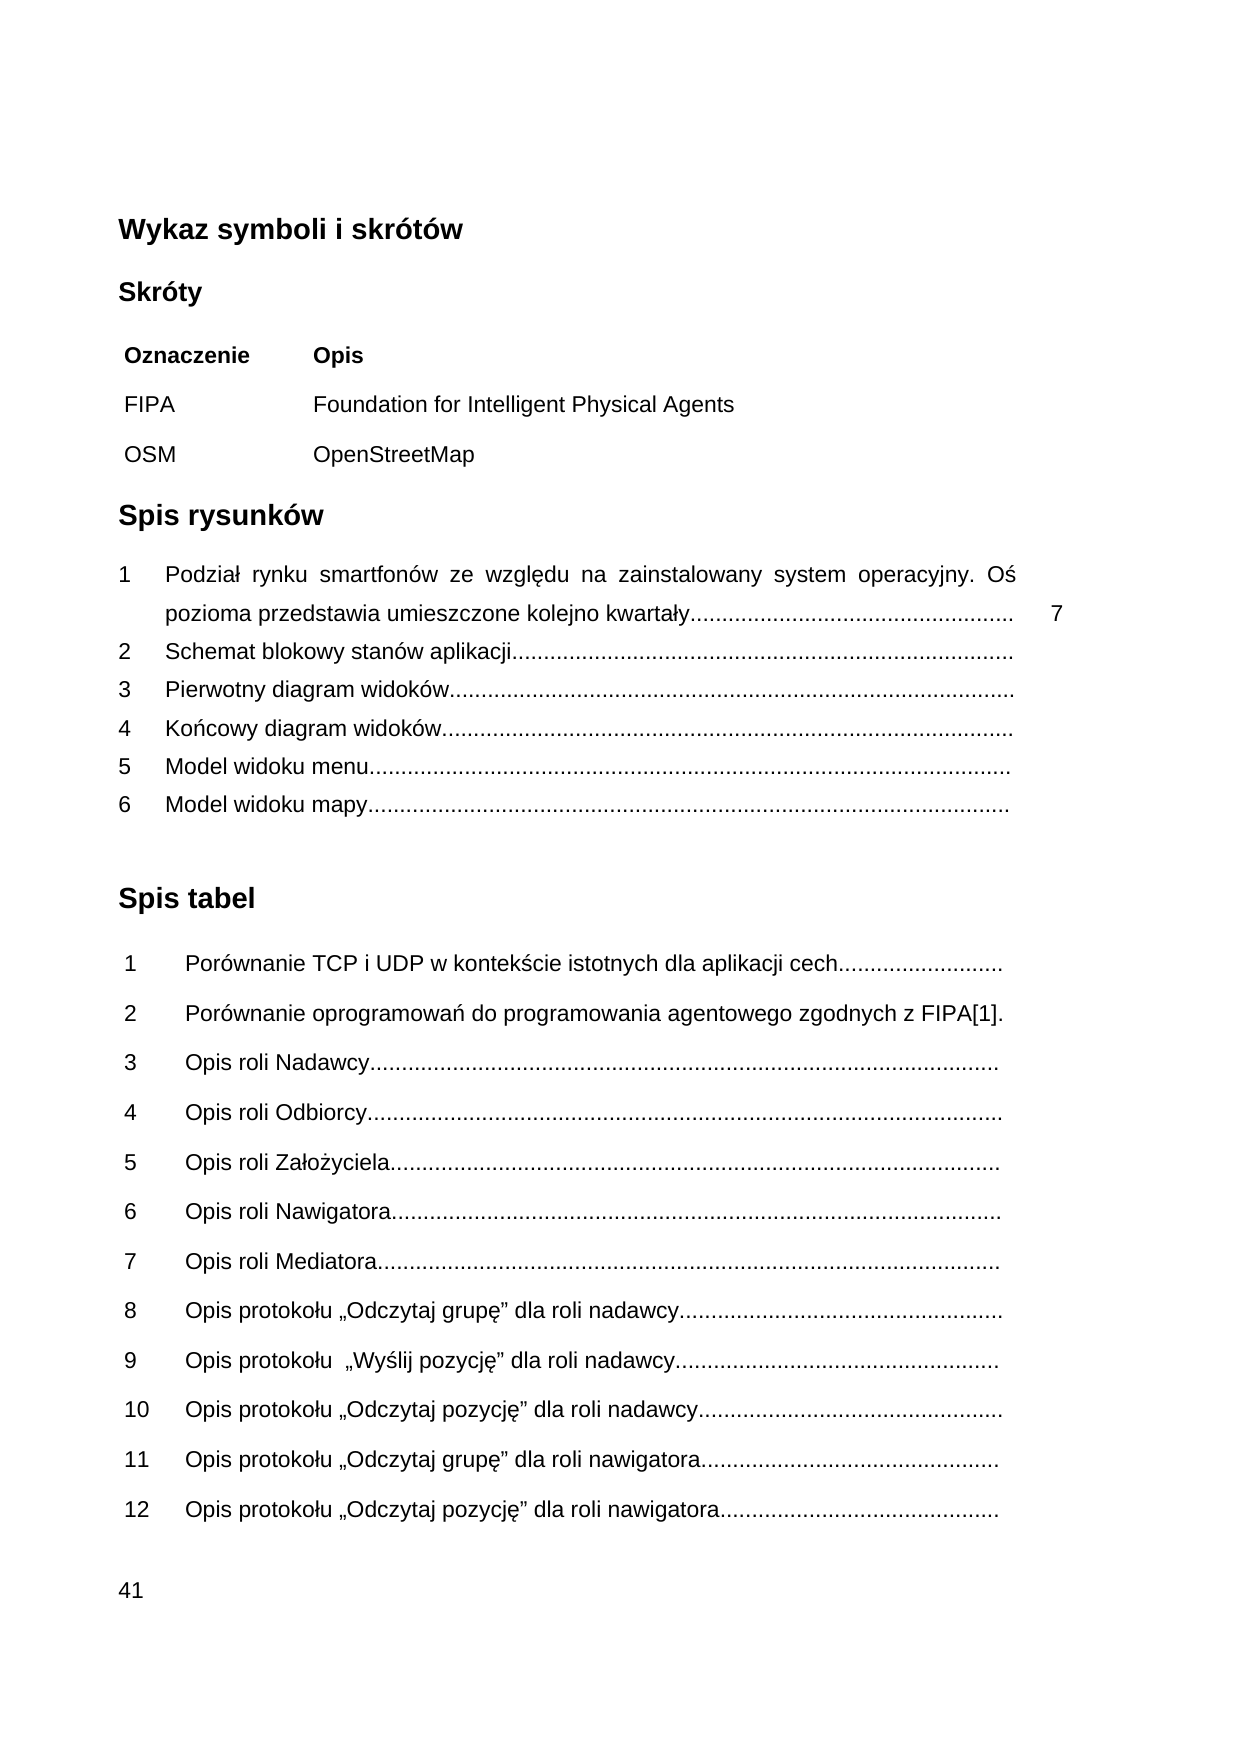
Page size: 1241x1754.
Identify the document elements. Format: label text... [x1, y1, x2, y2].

table_cell Schemat blokowy stanów aplikacji............................................................................... [165, 626, 1016, 664]
subtitle Skróty [118, 276, 1063, 307]
table_cell [1016, 703, 1063, 741]
table_cell 2 [118, 626, 165, 664]
table_cell Opis protokołu „Odczytaj pozycję” dla roli nadawcy................................................ [179, 1379, 1012, 1428]
subtitle Spis rysunków [118, 498, 1063, 531]
table_cell [1012, 1329, 1062, 1379]
subtitle Wykaz symboli i skrótów [118, 212, 1063, 246]
table_cell 5 [118, 741, 165, 779]
table_cell [1016, 665, 1063, 703]
table_cell 10 [118, 1379, 179, 1428]
table_cell Pierwotny diagram widoków......................................................................................... [165, 665, 1016, 703]
table_cell [1012, 1230, 1062, 1280]
table_cell [1016, 626, 1063, 664]
table_header 7 [1016, 549, 1063, 626]
table_cell Opis roli Nadawcy................................................................................................... [179, 1032, 1012, 1081]
table_cell 11 [118, 1429, 179, 1478]
table_cell OSM [118, 423, 307, 473]
table_cell OpenStreetMap [307, 423, 1063, 473]
table_cell Końcowy diagram widoków.......................................................................................... [165, 703, 1016, 741]
table_cell 4 [118, 1081, 179, 1131]
table_cell Porównanie oprogramowań do programowania agentowego zgodnych z FIPA[1]. [179, 982, 1012, 1032]
table_header Porównanie TCP i UDP w kontekście istotnych dla aplikacji cech.......................... [179, 933, 1012, 982]
table_cell 7 [118, 1230, 179, 1280]
table_cell Opis protokołu „Odczytaj grupę” dla roli nadawcy................................................... [179, 1280, 1012, 1329]
table_cell FIPA [118, 374, 307, 423]
table_header 1 [118, 933, 179, 982]
table_cell 6 [118, 1181, 179, 1230]
table_cell 6 [118, 779, 165, 817]
table_header [1012, 933, 1062, 982]
table_cell Opis protokołu „Odczytaj pozycję” dla roli nawigatora............................................ [179, 1478, 1012, 1528]
table_cell 3 [118, 665, 165, 703]
table_cell [1016, 741, 1063, 779]
table_cell [1012, 982, 1062, 1032]
table_cell 5 [118, 1131, 179, 1181]
table_cell 9 [118, 1329, 179, 1379]
table_cell Opis roli Nawigatora................................................................................................ [179, 1181, 1012, 1230]
table_cell Opis roli Założyciela................................................................................................ [179, 1131, 1012, 1181]
table_cell Opis roli Odbiorcy.................................................................................................... [179, 1081, 1012, 1131]
table_cell Model widoku mapy..................................................................................................... [165, 779, 1016, 817]
table_cell Foundation for Intelligent Physical Agents [307, 374, 1063, 423]
table_header Opis [307, 324, 1063, 374]
table_cell [1012, 1131, 1062, 1181]
table_cell [1016, 779, 1063, 817]
table_cell [1012, 1032, 1062, 1081]
table_cell [1012, 1181, 1062, 1230]
table_cell 2 [118, 982, 179, 1032]
table_cell [1012, 1478, 1062, 1528]
table_cell [1012, 1081, 1062, 1131]
table_cell Opis protokołu „Wyślij pozycję” dla roli nadawcy................................................... [179, 1329, 1012, 1379]
table_header Podział rynku smartfonów ze względu na zainstalowany system operacyjny. Oś pozioma przedstawia umieszczone kolejno kwartały................................................... [165, 549, 1016, 626]
subtitle Spis tabel [118, 882, 1063, 915]
table_header Oznaczenie [118, 324, 307, 374]
table_cell Opis protokołu „Odczytaj grupę” dla roli nawigatora............................................... [179, 1429, 1012, 1478]
table_cell [1012, 1280, 1062, 1329]
table_cell 4 [118, 703, 165, 741]
table_cell 8 [118, 1280, 179, 1329]
table_cell Opis roli Mediatora.................................................................................................. [179, 1230, 1012, 1280]
table_cell [1012, 1429, 1062, 1478]
table_cell Model widoku menu..................................................................................................... [165, 741, 1016, 779]
table_header 1 [118, 549, 165, 626]
table_cell 12 [118, 1478, 179, 1528]
table_cell [1012, 1379, 1062, 1428]
table_cell 3 [118, 1032, 179, 1081]
